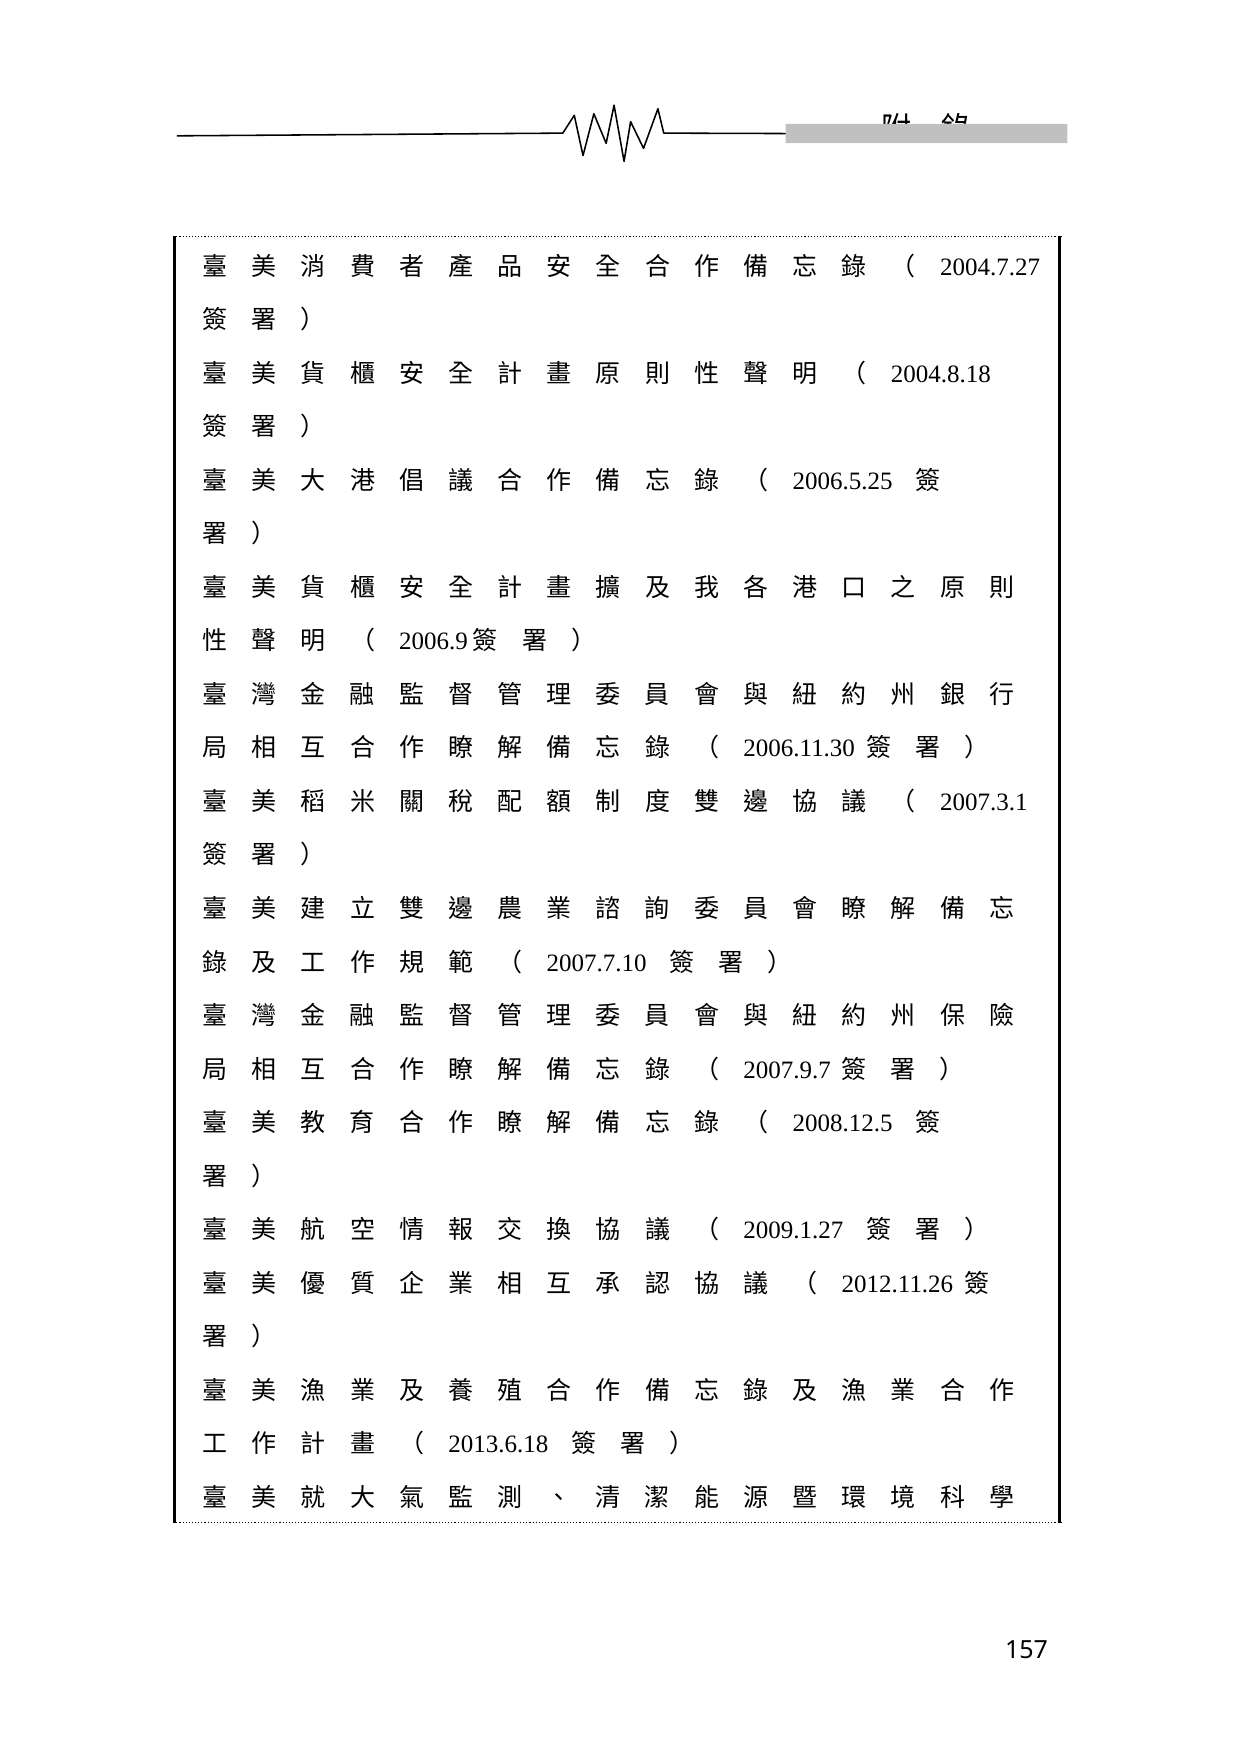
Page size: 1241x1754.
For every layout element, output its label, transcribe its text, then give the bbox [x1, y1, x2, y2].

table_header 臺美消費者產品安全合作備忘錄（2004.7.27簽署） 臺美貨櫃安全計畫原則性聲明（2004.8.18簽署） 臺美大港倡議合作備忘錄（2006.5.25簽署） 臺美貨櫃安全計畫擴及我各港口之原則性聲明（2006.9簽署） 臺灣金融監督管理委員會與紐約州銀行局相互合作瞭解備忘錄（2006.11.30簽署） 臺美稻米關稅配額制度雙邊協議（2007.3.1簽署） 臺美建立雙邊農業諮詢委員會瞭解備忘錄及工作規範（2007.7.10簽署） 臺灣金融監督管理委員會與紐約州保險局相互合作瞭解備忘錄（2007.9.7簽署） 臺美教育合作瞭解備忘錄（2008.12.5簽署） 臺美航空情報交換協議（2009.1.27簽署） 臺美優質企業相互承認協議（2012.11.26簽署） 臺美漁業及養殖合作備忘錄及漁業合作工作計畫（2013.6.18簽署） 臺美就大氣監測、清潔能源暨環境科學 [176, 236, 1058, 1522]
